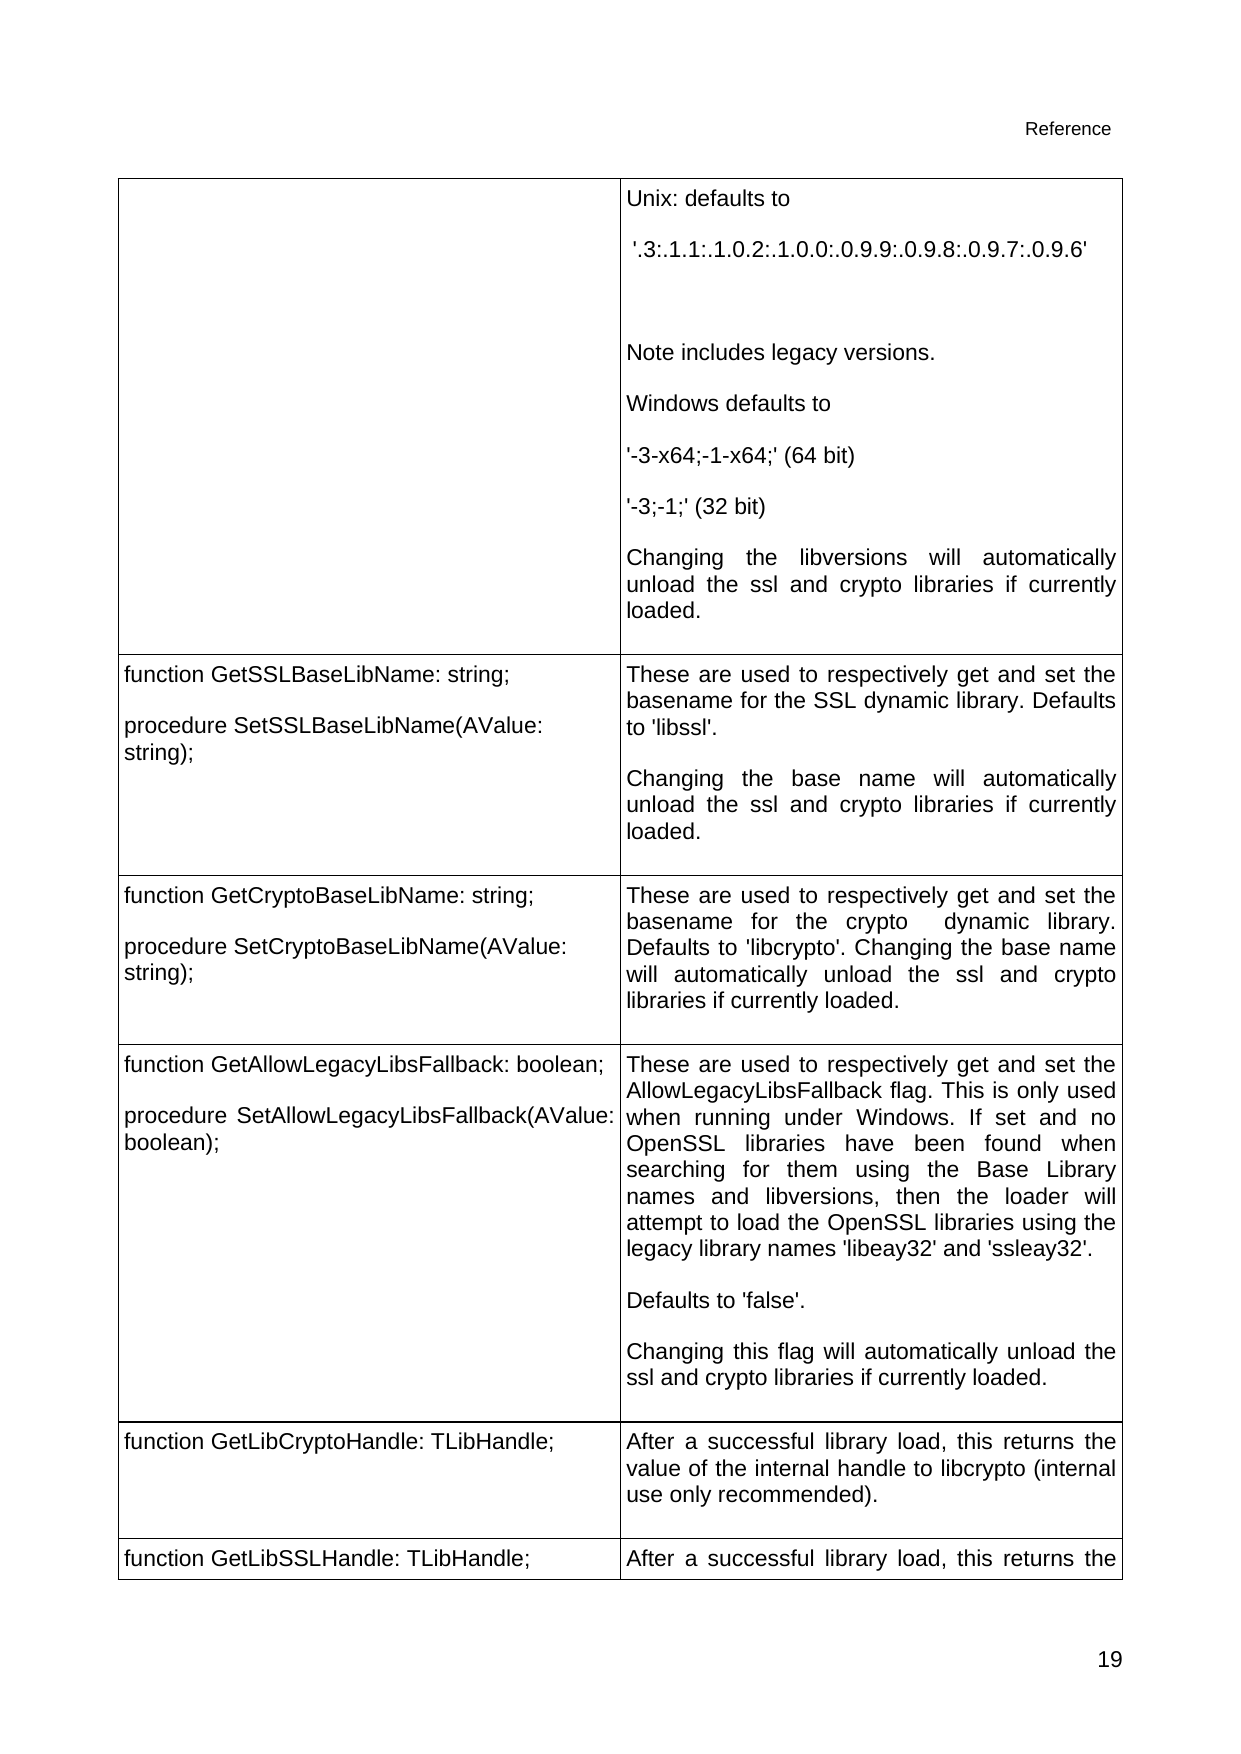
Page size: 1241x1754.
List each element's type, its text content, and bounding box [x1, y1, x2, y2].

table_cell function GetCryptoBaseLibName: string; procedure SetCryptoBaseLibName(AValue: string); [119, 876, 620, 1044]
table_cell [119, 179, 620, 654]
table_cell function GetLibCryptoHandle: TLibHandle; [119, 1423, 620, 1538]
table_cell After a successful library load, this returns the [621, 1539, 1122, 1578]
table_cell function GetSSLBaseLibName: string; procedure SetSSLBaseLibName(AValue: string); [119, 655, 620, 875]
table_cell These are used to respectively get and set the basename for the crypto dynamic library. Defaults to 'libcrypto'. Changing the base name will automatically unload the ssl and crypto libraries if currently loaded. [621, 876, 1122, 1044]
table_cell These are used to respectively get and set the basename for the SSL dynamic library. Defaults to 'libssl'. Changing the base name will automatically unload the ssl and crypto libraries if currently loaded. [621, 655, 1122, 875]
table_cell Unix: defaults to '.3:.1.1:.1.0.2:.1.0.0:.0.9.9:.0.9.8:.0.9.7:.0.9.6' Note includes legacy versions. Windows defaults to '-3-x64;-1-x64;' (64 bit) '-3;-1;' (32 bit) Changing the libversions will automatically unload the ssl and crypto libraries if currently loaded. [621, 179, 1122, 654]
table_cell These are used to respectively get and set the AllowLegacyLibsFallback flag. This is only used when running under Windows. If set and no OpenSSL libraries have been found when searching for them using the Base Library names and libversions, then the loader will attempt to load the OpenSSL libraries using the legacy library names 'libeay32' and 'ssleay32'. Defaults to 'false'. Changing this flag will automatically unload the ssl and crypto libraries if currently loaded. [621, 1045, 1122, 1421]
table_cell After a successful library load, this returns the value of the internal handle to libcrypto (internal use only recommended). [621, 1423, 1122, 1538]
table_cell function GetAllowLegacyLibsFallback: boolean; procedure SetAllowLegacyLibsFallback(AValue: boolean); [119, 1045, 620, 1421]
table_cell function GetLibSSLHandle: TLibHandle; [119, 1539, 620, 1578]
